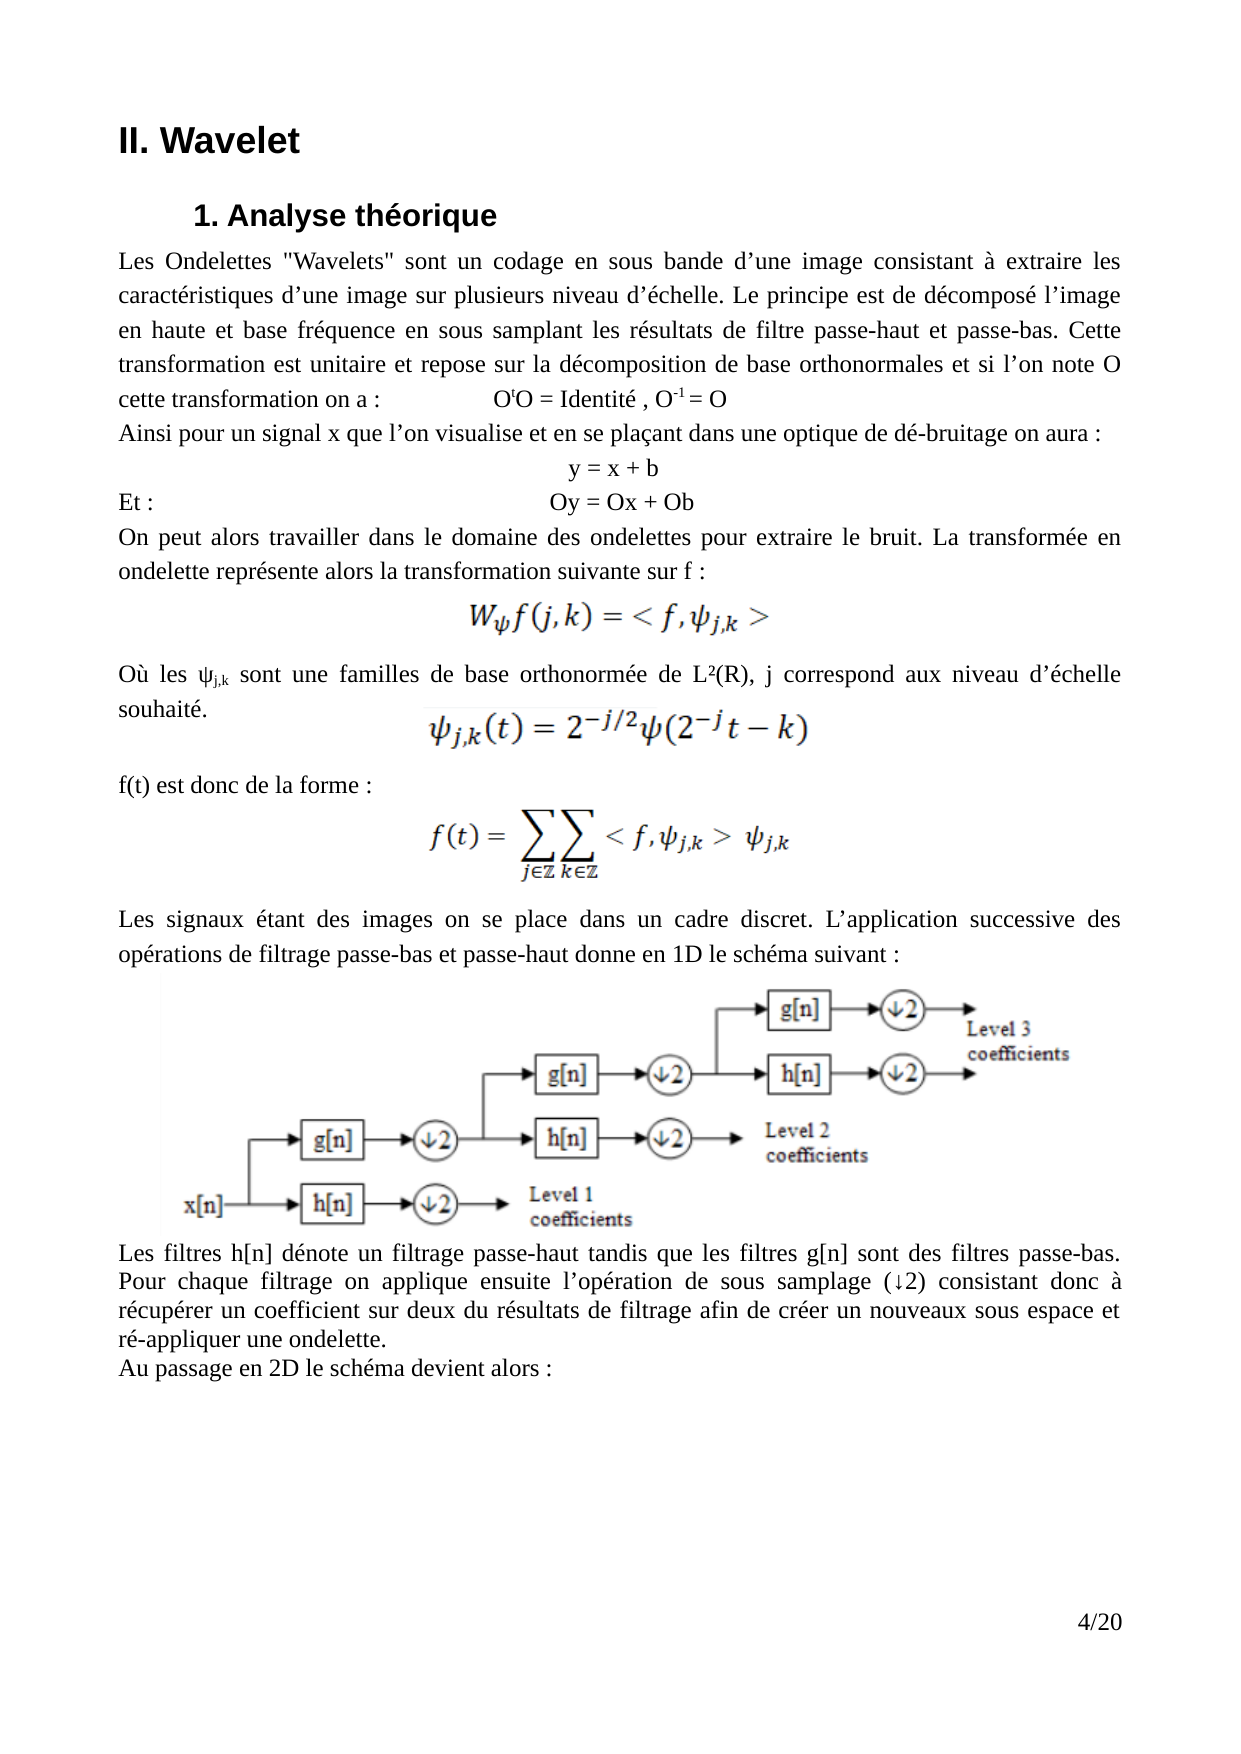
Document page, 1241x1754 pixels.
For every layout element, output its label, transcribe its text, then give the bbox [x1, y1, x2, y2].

picture [160, 973, 1081, 1236]
text Au passage en 2D le schéma devient alors : [118, 1353, 1122, 1381]
text Ainsi pour un signal x que l’on visualise et en se plaçant dans une optique de dé-bruitage on aura : [118, 418, 1122, 447]
subtitle 1. Analyse théorique [118, 194, 1122, 233]
picture [423, 707, 817, 770]
text Les signaux étant des images on se place dans un cadre discret. L’application successive des opérations de filtrage passe-bas et passe-haut donne en 1D le schéma suivant : [118, 899, 1122, 967]
text Et : Oy = Ox + Ob [118, 487, 1122, 516]
picture [450, 590, 790, 650]
text Les Ondelettes "Wavelets" sont un codage en sous bande d’une image consistant à extraire les caractéristiques d’une image sur plusieurs niveau d’échelle. Le principe est de décomposé l’image en haute et base fréquence en sous samplant les résultats de filtre passe-haut et passe-bas. Cette transformation est unitaire et repose sur la décomposition de base orthonormales et si l’on note O cette transformation on a : ΟtO = Identité , O-1 = O [118, 246, 1122, 412]
text Les filtres h[n] dénote un filtrage passe-haut tandis que les filtres g[n] sont des filtres passe-bas. Pour chaque filtrage on applique ensuite l’opération de sous samplage (↓2) consistant donc à récupérer un coefficient sur deux du résultats de filtrage afin de créer un nouveaux sous espace et ré-appliquer une ondelette. [118, 1238, 1122, 1353]
text On peut alors travailler dans le domaine des ondelettes pour extraire le bruit. La transformée en ondelette représente alors la transformation suivante sur f : [118, 522, 1122, 585]
text Où les ψj,k sont une familles de base orthonormée de L²(R), j correspond aux niveau d’échelle souhaité. [118, 659, 1122, 723]
text y = x + b [118, 453, 1122, 481]
picture [421, 800, 802, 899]
text f(t) est donc de la forme : [118, 770, 1122, 799]
subtitle II. Wavelet [118, 118, 1122, 161]
